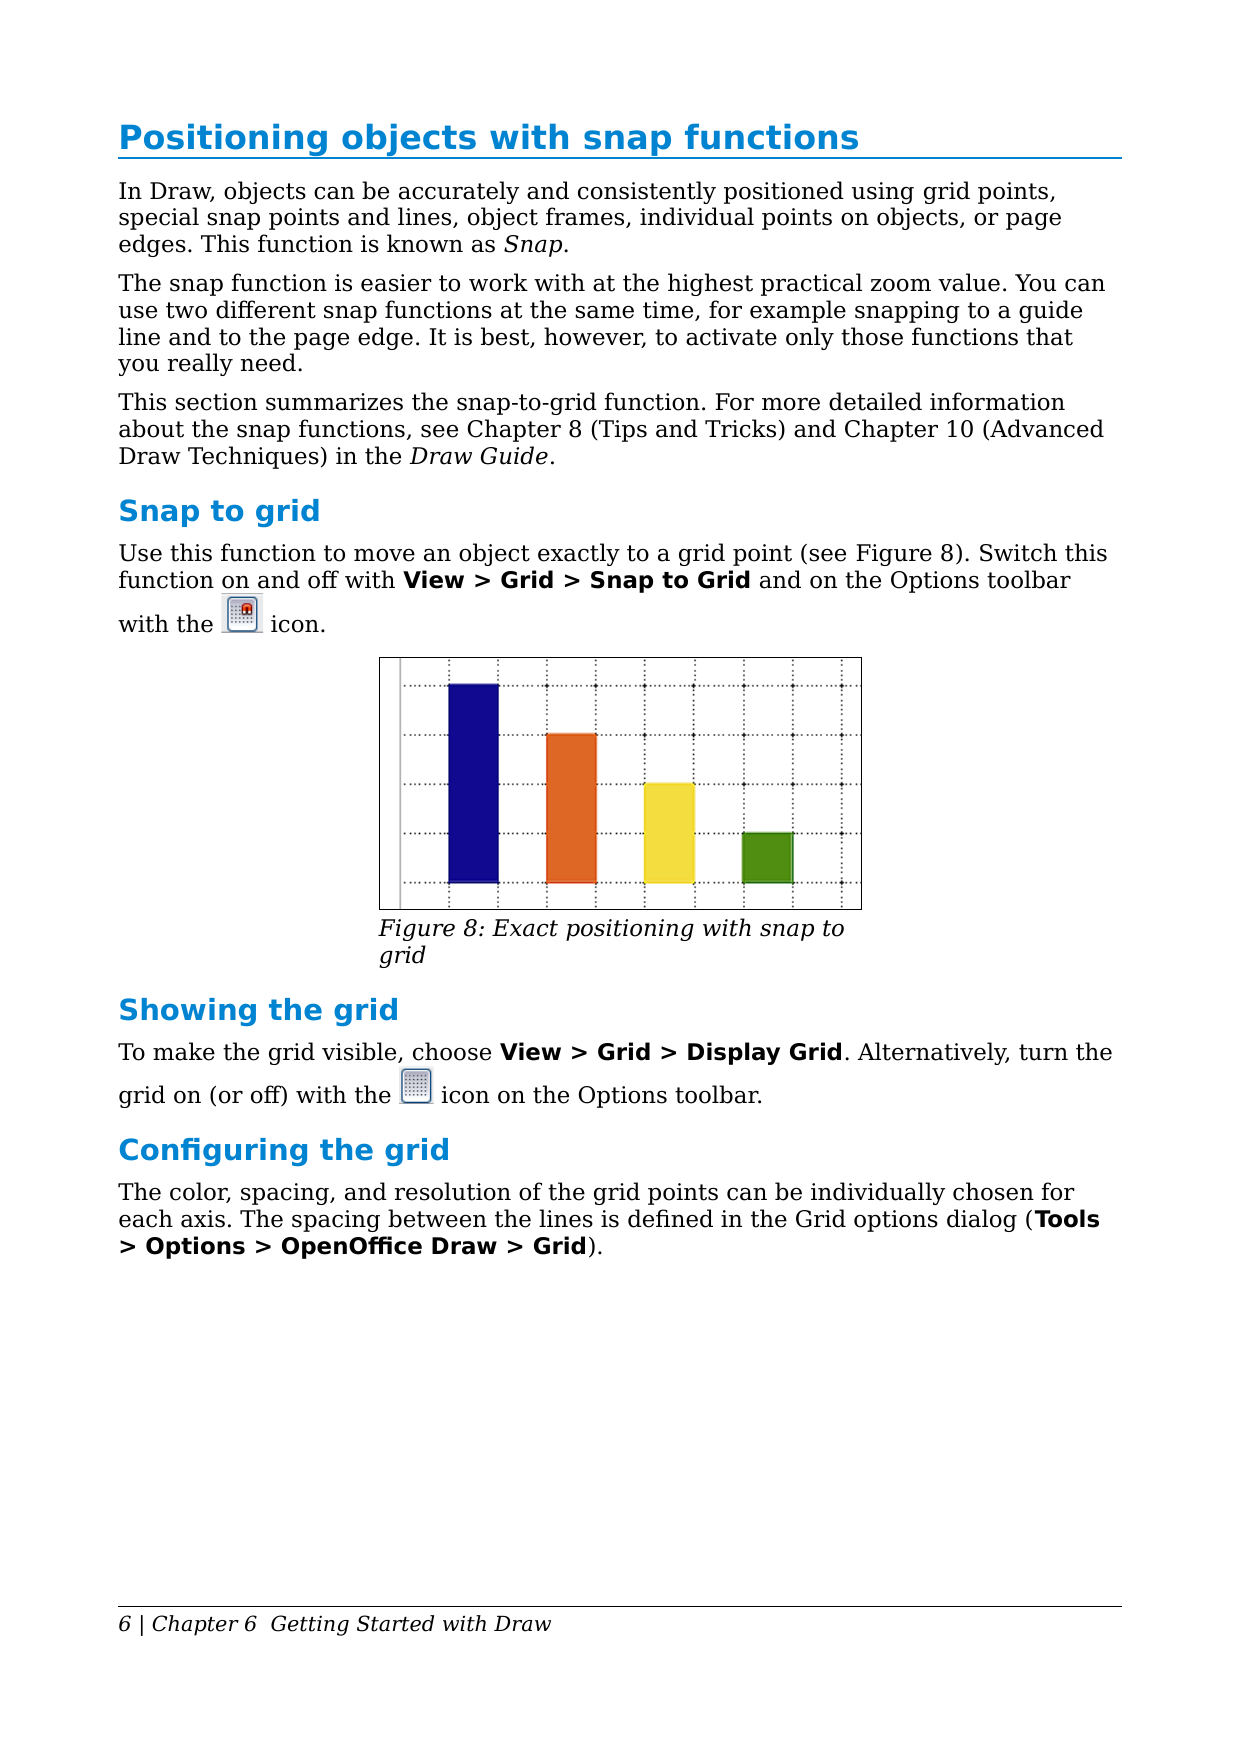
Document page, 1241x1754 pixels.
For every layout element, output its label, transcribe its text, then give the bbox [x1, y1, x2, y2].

text In Draw, objects can be accurately and consistently positioned using grid points, special snap points and lines, object frames, individual points on objects, or page edges. This function is known as Snap. [118, 178, 1122, 258]
text Figure 8: Exact positioning with snap to grid [379, 916, 862, 969]
subtitle Positioning objects with snap functions [118, 118, 1122, 157]
picture [221, 593, 264, 633]
subtitle Configuring the grid [118, 1133, 1122, 1167]
text To make the grid visible, choose View > Grid > Display Grid. Alternatively, turn the grid on (or off) with the icon on the Options toolbar. [118, 1039, 1122, 1109]
picture [380, 658, 861, 909]
text The color, spacing, and resolution of the grid points can be individually chosen for each axis. The spacing between the lines is defined in the Grid options dialog (Tools > Options > OpenOffice Draw > Grid). [118, 1179, 1122, 1259]
text The snap function is easier to work with at the highest practical zoom value. You can use two different snap functions at the same time, for example snapping to a guide line and to the page edge. It is best, however, to activate only those functions that you really need. [118, 270, 1122, 377]
subtitle Showing the grid [118, 993, 1122, 1027]
subtitle Snap to grid [118, 494, 1122, 528]
picture [399, 1066, 434, 1104]
text Use this function to move an object exactly to a grid point (see Figure 8). Switch this function on and off with View > Grid > Snap to Grid and on the Options toolbar with the icon. [118, 540, 1122, 638]
text This section summarizes the snap-to-grid function. For more detailed information about the snap functions, see Chapter 8 (Tips and Tricks) and Chapter 10 (Advanced Draw Techniques) in the Draw Guide. [118, 389, 1122, 469]
